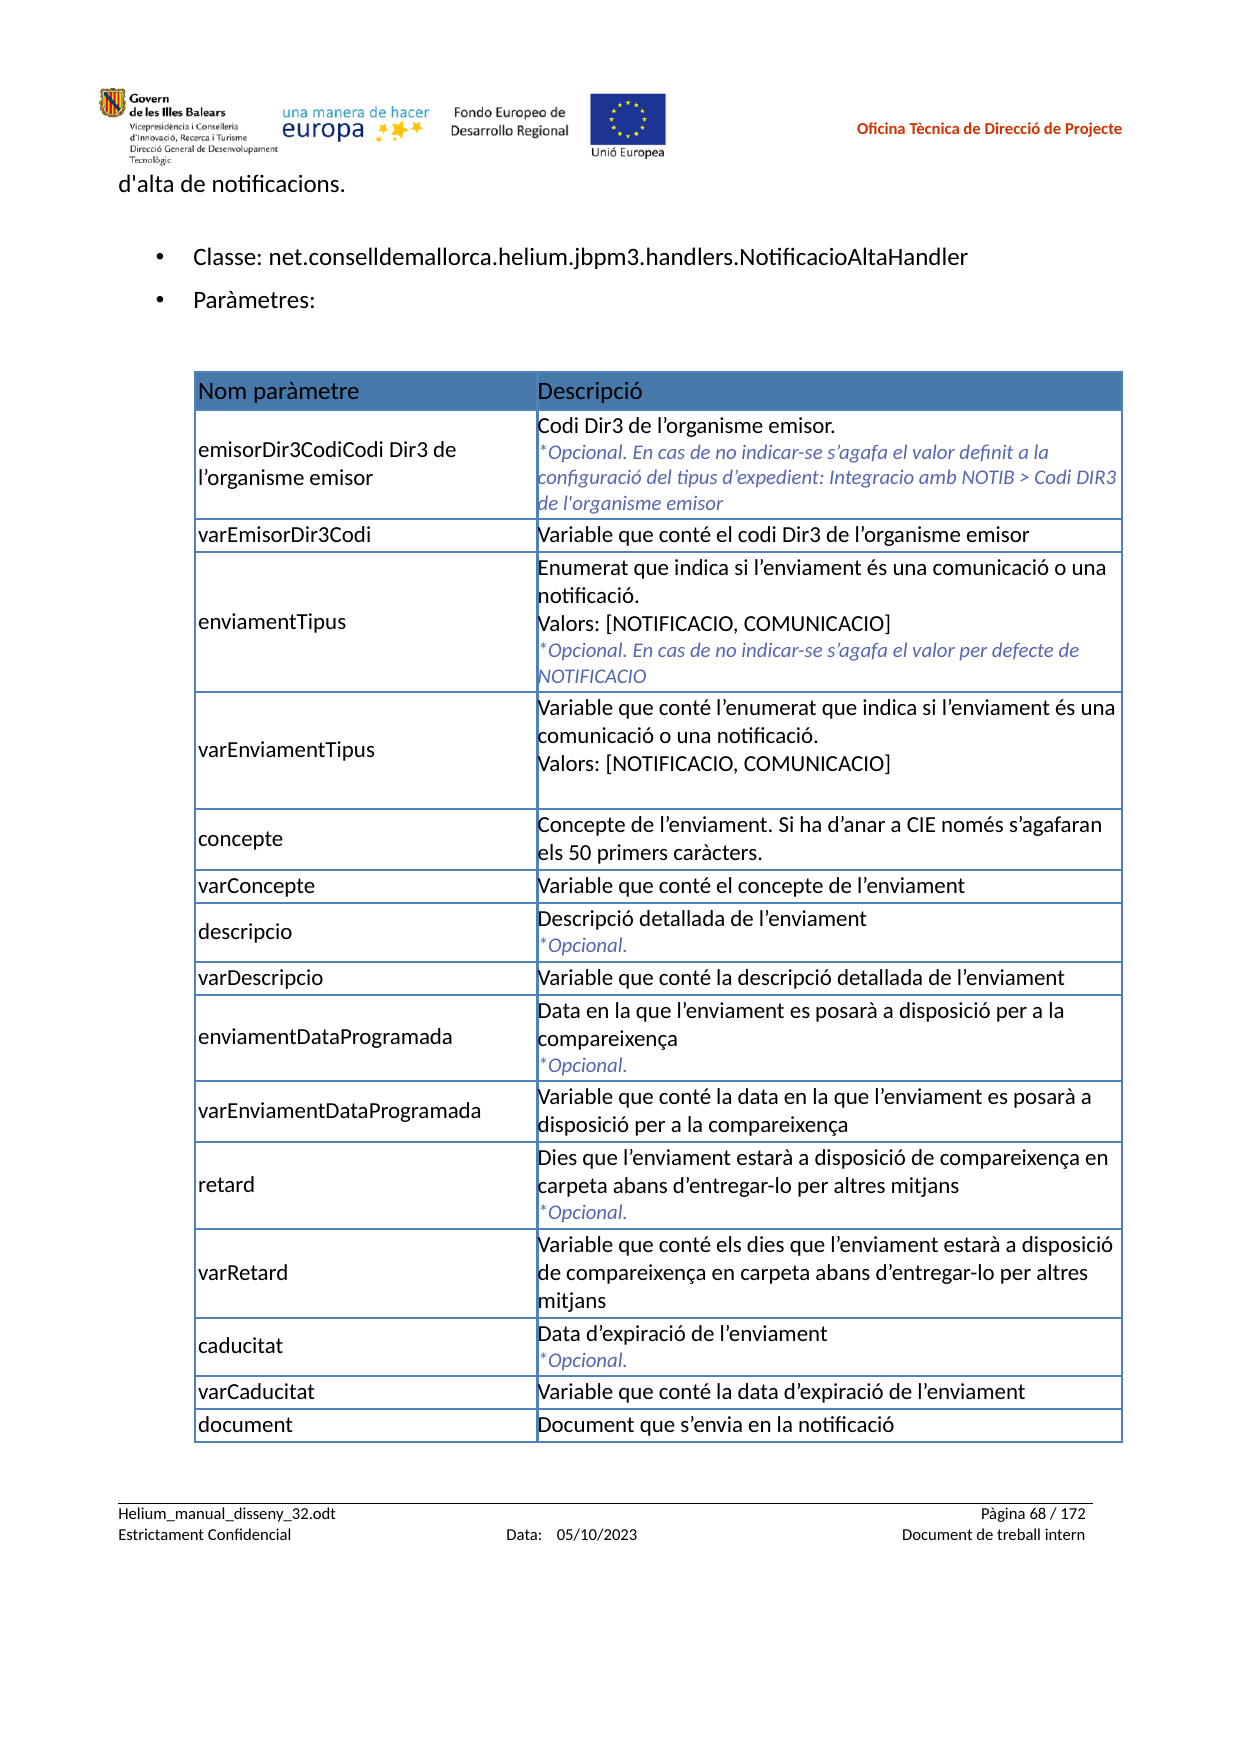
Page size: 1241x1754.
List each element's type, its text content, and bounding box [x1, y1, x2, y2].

list Classe: net.conselldemallorca.helium.jbpm3.handlers.NotificacioAltaHandler [156, 241, 1122, 272]
table_cell Document que s’envia en la notificació [539, 1410, 1121, 1441]
table_cell Data d’expiració de l’enviament *Opcional. [539, 1319, 1121, 1375]
table_cell emisorDir3CodiCodi Dir3 de l’organisme emisor [196, 411, 536, 518]
table_cell varEnviamentDataProgramada [196, 1082, 536, 1141]
table_cell enviamentDataProgramada [196, 996, 536, 1080]
table_cell Descripció detallada de l’enviament *Opcional. [539, 904, 1121, 961]
table_cell enviamentTipus [196, 553, 536, 691]
table_cell Variable que conté la data en la que l’enviament es posarà a disposició per a la compareixença [539, 1082, 1121, 1141]
table_cell Codi Dir3 de l’organisme emisor. *Opcional. En cas de no indicar-se s’agafa el valor definit a la configuració del tipus d’expedient: Integracio amb NOTIB > Codi DIR3 de l'organisme emisor [539, 411, 1121, 518]
table_cell Variable que conté el concepte de l’enviament [539, 871, 1121, 902]
table_header Descripció [539, 373, 1121, 409]
table_cell varEmisorDir3Codi [196, 520, 536, 551]
list Paràmetres: [156, 284, 1122, 315]
text d'alta de notificacions. [118, 168, 1122, 198]
table_cell retard [196, 1143, 536, 1228]
table_cell Dies que l’enviament estarà a disposició de compareixença en carpeta abans d’entregar-lo per altres mitjans *Opcional. [539, 1143, 1121, 1228]
table_cell caducitat [196, 1319, 536, 1375]
table_header Nom paràmetre [196, 373, 536, 409]
table_cell varEnviamentTipus [196, 693, 536, 808]
table_cell Variable que conté la descripció detallada de l’enviament [539, 963, 1121, 994]
table_cell Variable que conté l’enumerat que indica si l’enviament és una comunicació o una notificació. Valors: [NOTIFICACIO, COMUNICACIO] [539, 693, 1121, 808]
table_cell Concepte de l’enviament. Si ha d’anar a CIE només s’agafaran els 50 primers caràcters. [539, 810, 1121, 869]
table_cell Data en la que l’enviament es posarà a disposició per a la compareixença *Opcional. [539, 996, 1121, 1080]
table_cell varRetard [196, 1230, 536, 1317]
table_cell document [196, 1410, 536, 1441]
table_cell Variable que conté els dies que l’enviament estarà a disposició de compareixença en carpeta abans d’entregar-lo per altres mitjans [539, 1230, 1121, 1317]
table_cell varConcepte [196, 871, 536, 902]
table_cell descripcio [196, 904, 536, 961]
table_cell Variable que conté el codi Dir3 de l’organisme emisor [539, 520, 1121, 551]
table_cell Enumerat que indica si l’enviament és una comunicació o una notificació. Valors: [NOTIFICACIO, COMUNICACIO] *Opcional. En cas de no indicar-se s’agafa el valor per defecte de NOTIFICACIO [539, 553, 1121, 691]
table_cell varCaducitat [196, 1377, 536, 1408]
picture [99, 87, 668, 166]
table_cell concepte [196, 810, 536, 869]
table_cell Variable que conté la data d’expiració de l’enviament [539, 1377, 1121, 1408]
table_cell varDescripcio [196, 963, 536, 994]
